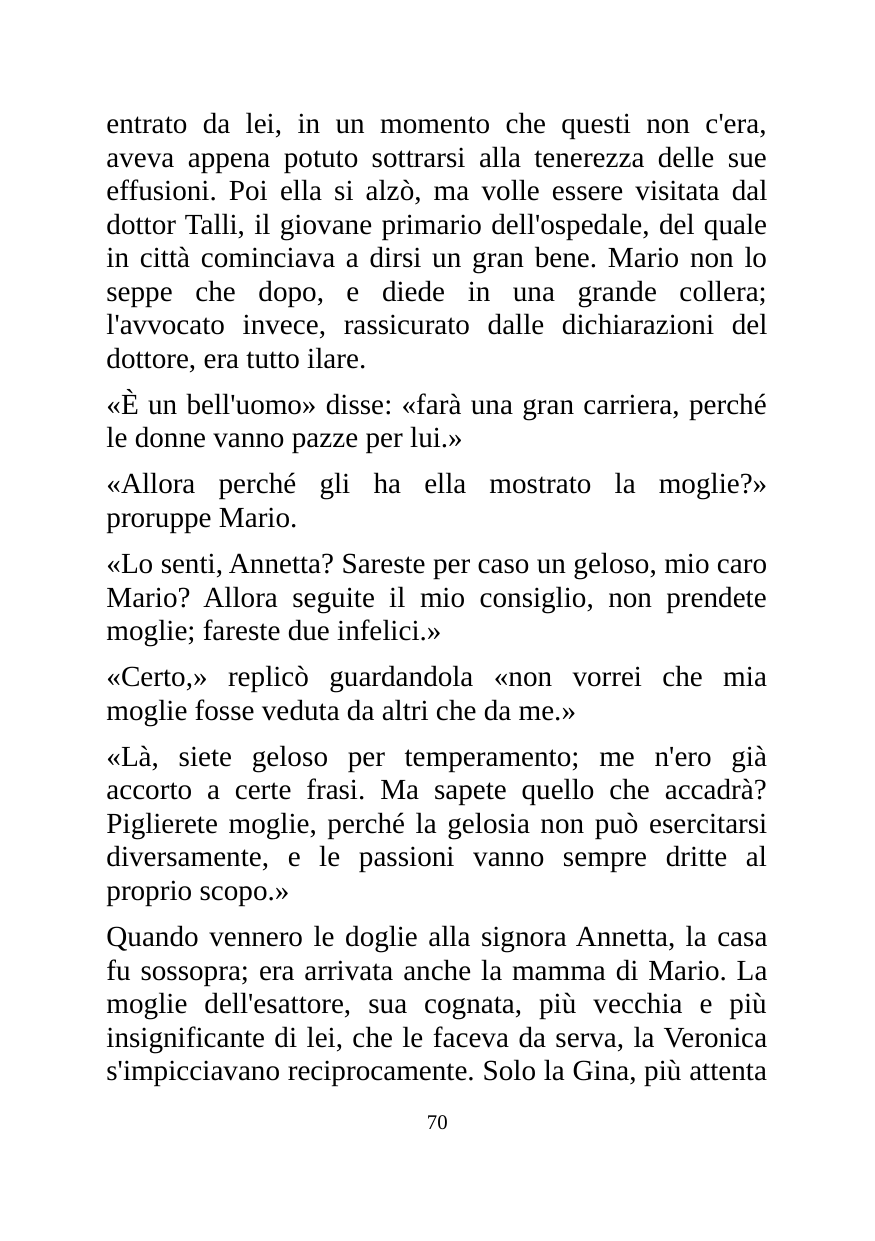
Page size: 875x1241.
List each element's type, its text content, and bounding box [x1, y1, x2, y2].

text Quando vennero le doglie alla signora Annetta, la casa fu sossopra; era arrivata anche la mamma di Mario. La moglie dell'esattore, sua cognata, più vecchia e più insignificante di lei, che le faceva da serva, la Veronica s'impicciavano reciprocamente. Solo la Gina, più attenta [106, 919, 768, 1087]
text «Lo senti, Annetta? Sareste per caso un geloso, mio caro Mario? Allora seguite il mio consiglio, non prendete moglie; fareste due infelici.» [106, 546, 768, 647]
text entrato da lei, in un momento che questi non c'era, aveva appena potuto sottrarsi alla tenerezza delle sue effusioni. Poi ella si alzò, ma volle essere visitata dal dottor Talli, il giovane primario dell'ospedale, del quale in città cominciava a dirsi un gran bene. Mario non lo seppe che dopo, e diede in una grande collera; l'avvocato invece, rassicurato dalle dichiarazioni del dottore, era tutto ilare. [106, 106, 768, 374]
text «È un bell'uomo» disse: «farà una gran carriera, perché le donne vanno pazze per lui.» [106, 387, 768, 454]
text «Là, siete geloso per temperamento; me n'ero già accorto a certe frasi. Ma sapete quello che accadrà? Piglierete moglie, perché la gelosia non può esercitarsi diversamente, e le passioni vanno sempre dritte al proprio scopo.» [106, 739, 768, 907]
text «Certo,» replicò guardandola «non vorrei che mia moglie fosse veduta da altri che da me.» [106, 659, 768, 726]
text «Allora perché gli ha ella mostrato la moglie?» proruppe Mario. [106, 467, 768, 534]
